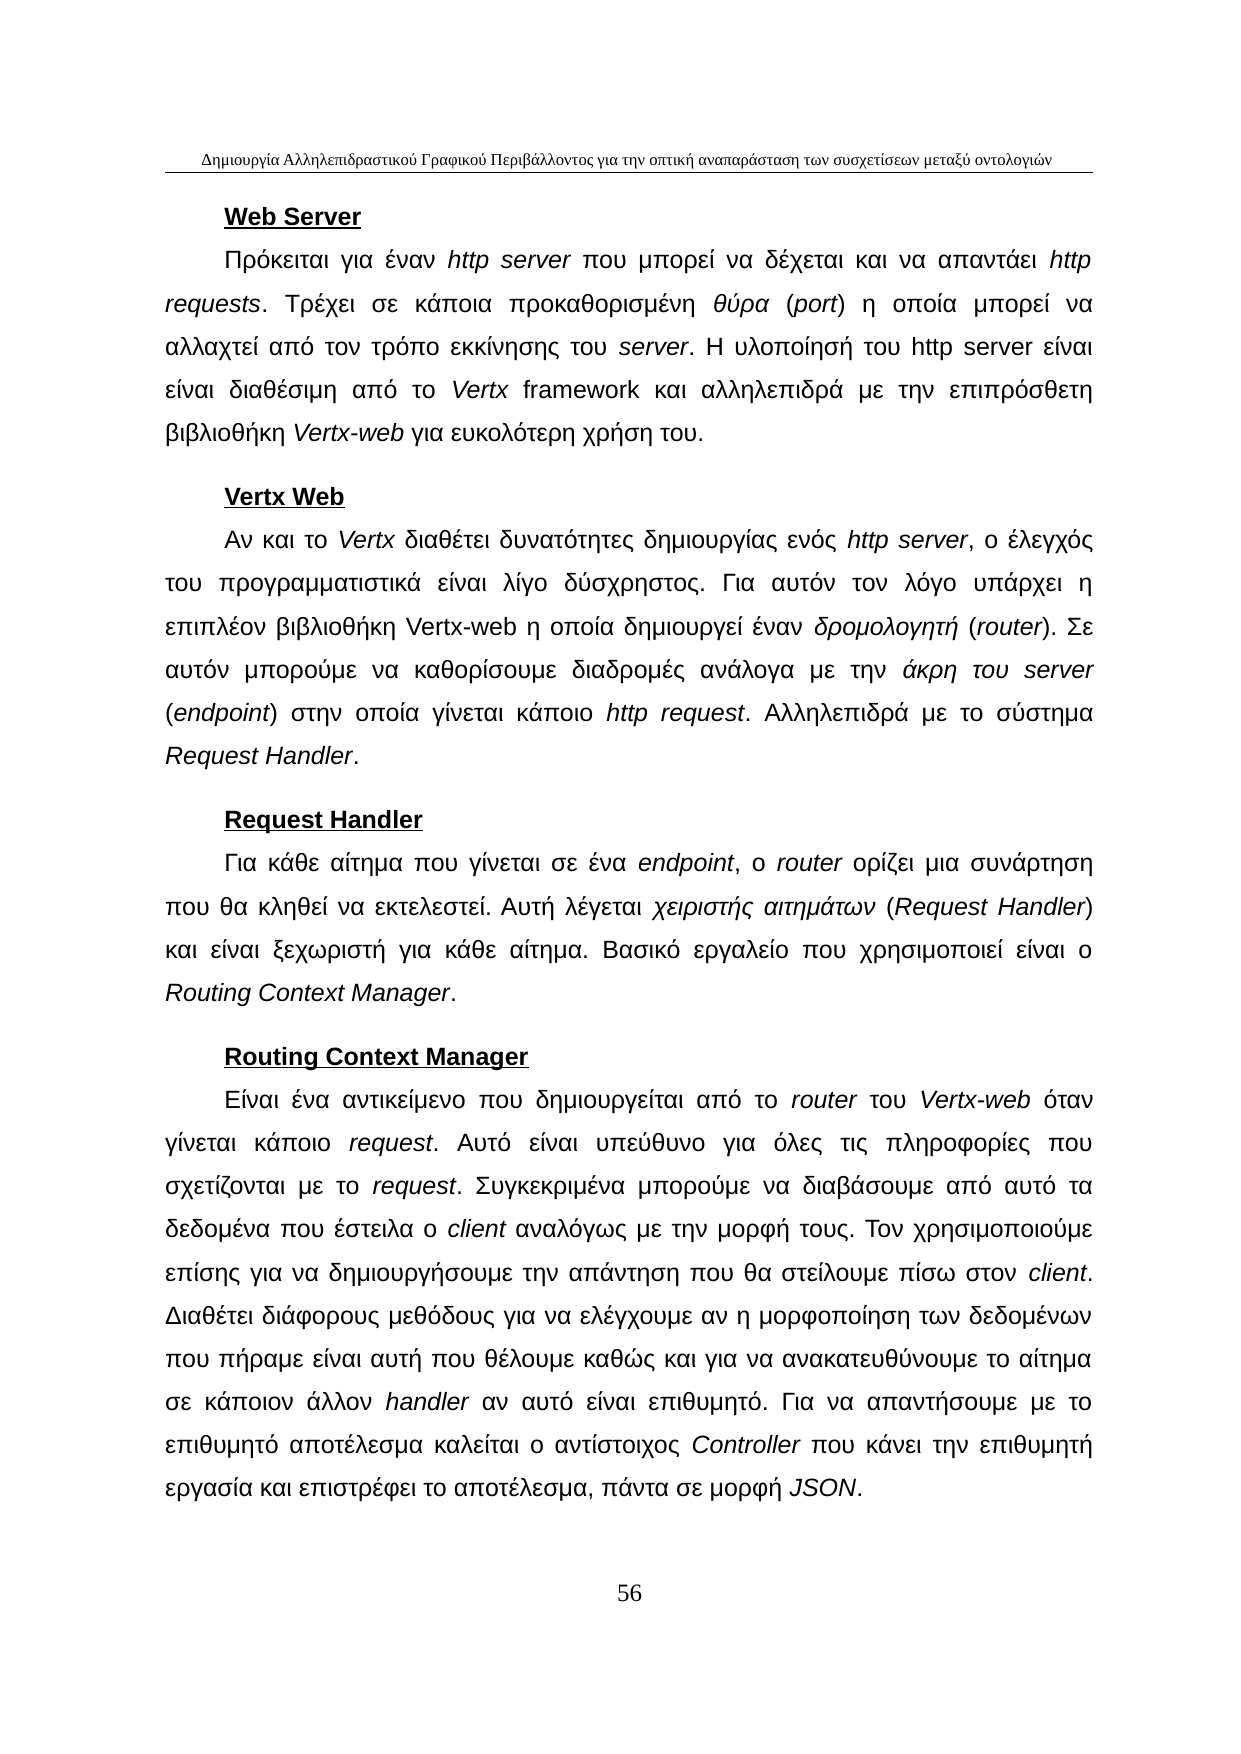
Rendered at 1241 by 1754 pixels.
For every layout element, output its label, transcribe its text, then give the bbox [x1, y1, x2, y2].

text Είναι ένα αντικείμενο που δημιουργείται από το router του Vertx-web όταν γίνεται κάποιο request. Αυτό είναι υπεύθυνο για όλες τις πληροφορίες που σχετίζονται με το request. Συγκεκριμένα μπορούμε να διαβάσουμε από αυτό τα δεδομένα που έστειλα ο client αναλόγως με την μορφή τους. Τον χρησιμοποιούμε επίσης για να δημιουργήσουμε την απάντηση που θα στείλουμε πίσω στον client. Διαθέτει διάφορους μεθόδους για να ελέγχουμε αν η μορφοποίηση των δεδομένων που πήραμε είναι αυτή που θέλουμε καθώς και για να ανακατευθύνουμε το αίτημα σε κάποιον άλλον handler αν αυτό είναι επιθυμητό. Για να απαντήσουμε με το επιθυμητό αποτέλεσμα καλείται ο αντίστοιχος Controller που κάνει την επιθυμητή εργασία και επιστρέφει το αποτέλεσμα, πάντα σε μορφή JSON. [165, 1085, 1093, 1502]
text Request Handler [165, 805, 1093, 834]
text Πρόκειται για έναν http server που μπορεί να δέχεται και να απαντάει http requests. Τρέχει σε κάποια προκαθορισμένη θύρα (port) η οποία μπορεί να αλλαχτεί από τον τρόπο εκκίνησης του server. Η υλοποίησή του http server είναι είναι διαθέσιμη από το Vertx framework και αλληλεπιδρά με την επιπρόσθετη βιβλιοθήκη Vertx-web για ευκολότερη χρήση του. [165, 245, 1093, 447]
text Για κάθε αίτημα που γίνεται σε ένα endpoint, ο router ορίζει μια συνάρτηση που θα κληθεί να εκτελεστεί. Αυτή λέγεται χειριστής αιτημάτων (Request Handler) και είναι ξεχωριστή για κάθε αίτημα. Βασικό εργαλείο που χρησιμοποιεί είναι ο Routing Context Manager. [165, 848, 1093, 1006]
text Web Server [165, 202, 1093, 231]
text Routing Context Manager [165, 1042, 1093, 1071]
text Vertx Web [165, 482, 1093, 511]
text Αν και το Vertx διαθέτει δυνατότητες δημιουργίας ενός http server, ο έλεγχός του προγραμματιστικά είναι λίγο δύσχρηστος. Για αυτόν τον λόγο υπάρχει η επιπλέον βιβλιοθήκη Vertx-web η οποία δημιουργεί έναν δρομολογητή (router). Σε αυτόν μπορούμε να καθορίσουμε διαδρομές ανάλογα με την άκρη του server (endpoint) στην οποία γίνεται κάποιο http request. Αλληλεπιδρά με το σύστημα Request Handler. [165, 525, 1093, 770]
